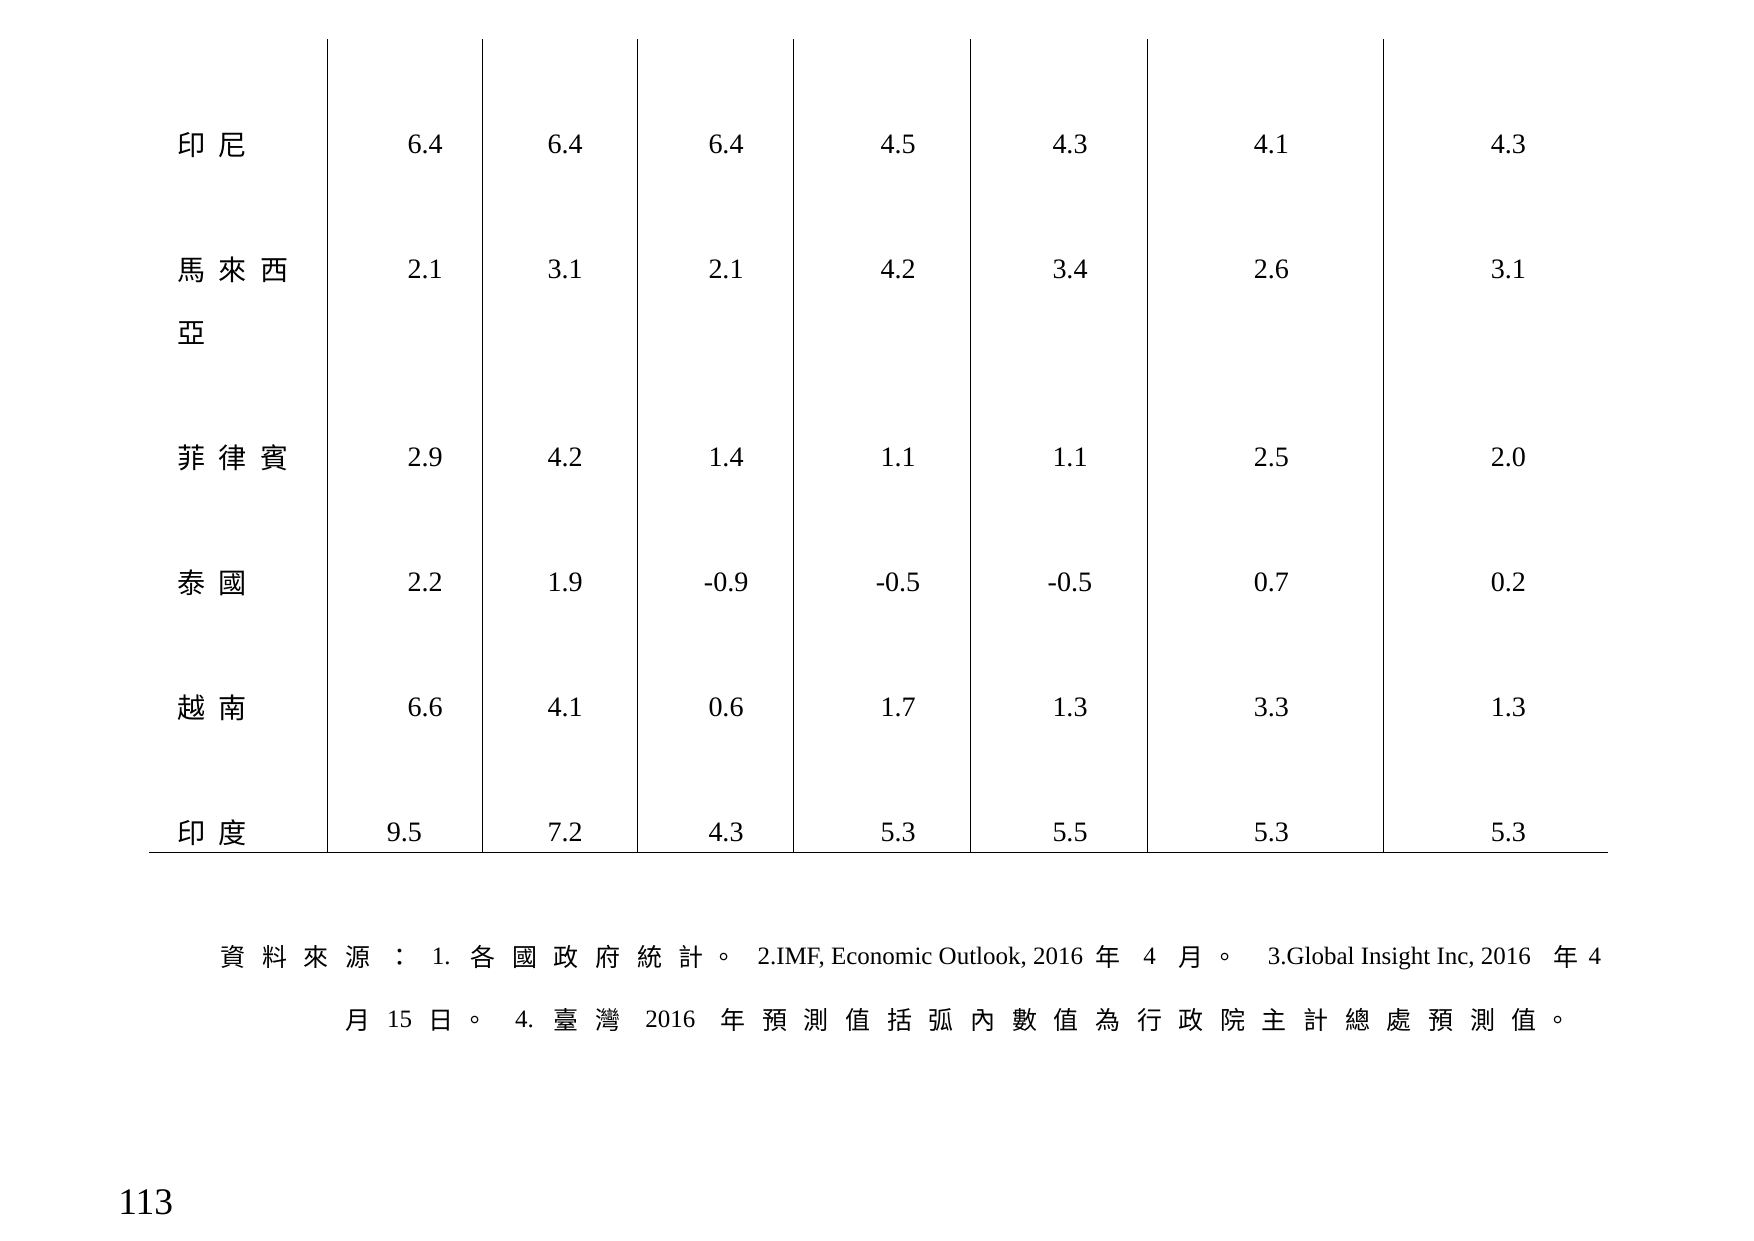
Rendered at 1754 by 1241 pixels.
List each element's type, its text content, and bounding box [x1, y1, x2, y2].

table_cell 馬來西亞 [149, 164, 327, 352]
table_cell 2.2 [328, 477, 482, 602]
text 資料來源：1.各國政府統計。2.IMF, Economic Outlook, 2016年4月。3.Global Insight Inc, 2016年4月15日。4.臺灣2016年預測值括弧內數值為行政院主計總處預測值。 [177, 914, 1602, 1039]
table_cell 5.5 [971, 727, 1147, 852]
table_cell 1.3 [1384, 602, 1608, 727]
table_cell 菲律賓 [149, 352, 327, 477]
table_cell 6.4 [328, 39, 482, 164]
table_cell 1.1 [794, 352, 970, 477]
table_cell 1.1 [971, 352, 1147, 477]
table_cell 2.0 [1384, 352, 1608, 477]
table_cell 2.5 [1148, 352, 1383, 477]
table_cell 3.1 [1384, 164, 1608, 352]
table_cell 7.2 [483, 727, 637, 852]
table_cell 印尼 [149, 39, 327, 164]
table_cell 1.3 [971, 602, 1147, 727]
table_cell 0.6 [638, 602, 793, 727]
table_cell 越南 [149, 602, 327, 727]
table_cell 4.5 [794, 39, 970, 164]
table_cell 5.3 [1148, 727, 1383, 852]
table_cell 4.3 [638, 727, 793, 852]
table_cell 2.1 [328, 164, 482, 352]
table_cell 0.7 [1148, 477, 1383, 602]
table_cell 1.9 [483, 477, 637, 602]
table_cell -0.5 [794, 477, 970, 602]
table_cell 0.2 [1384, 477, 1608, 602]
table_cell 3.4 [971, 164, 1147, 352]
table_cell 2.1 [638, 164, 793, 352]
table_cell 泰國 [149, 477, 327, 602]
table_cell 5.3 [1384, 727, 1608, 852]
table_cell 4.3 [1384, 39, 1608, 164]
table_cell 2.6 [1148, 164, 1383, 352]
table_cell 3.1 [483, 164, 637, 352]
table_cell 2.9 [328, 352, 482, 477]
table_cell -0.5 [971, 477, 1147, 602]
table_cell 9.5 [328, 727, 482, 852]
table_cell 印度 [149, 727, 327, 852]
table_cell 6.6 [328, 602, 482, 727]
table_cell 1.4 [638, 352, 793, 477]
table_cell 1.7 [794, 602, 970, 727]
table_cell 4.1 [483, 602, 637, 727]
table_cell 5.3 [794, 727, 970, 852]
table_cell 4.2 [794, 164, 970, 352]
table_cell -0.9 [638, 477, 793, 602]
table_cell 4.3 [971, 39, 1147, 164]
table_cell 6.4 [483, 39, 637, 164]
table_cell 3.3 [1148, 602, 1383, 727]
table_cell 4.1 [1148, 39, 1383, 164]
table_cell 6.4 [638, 39, 793, 164]
table_cell 4.2 [483, 352, 637, 477]
